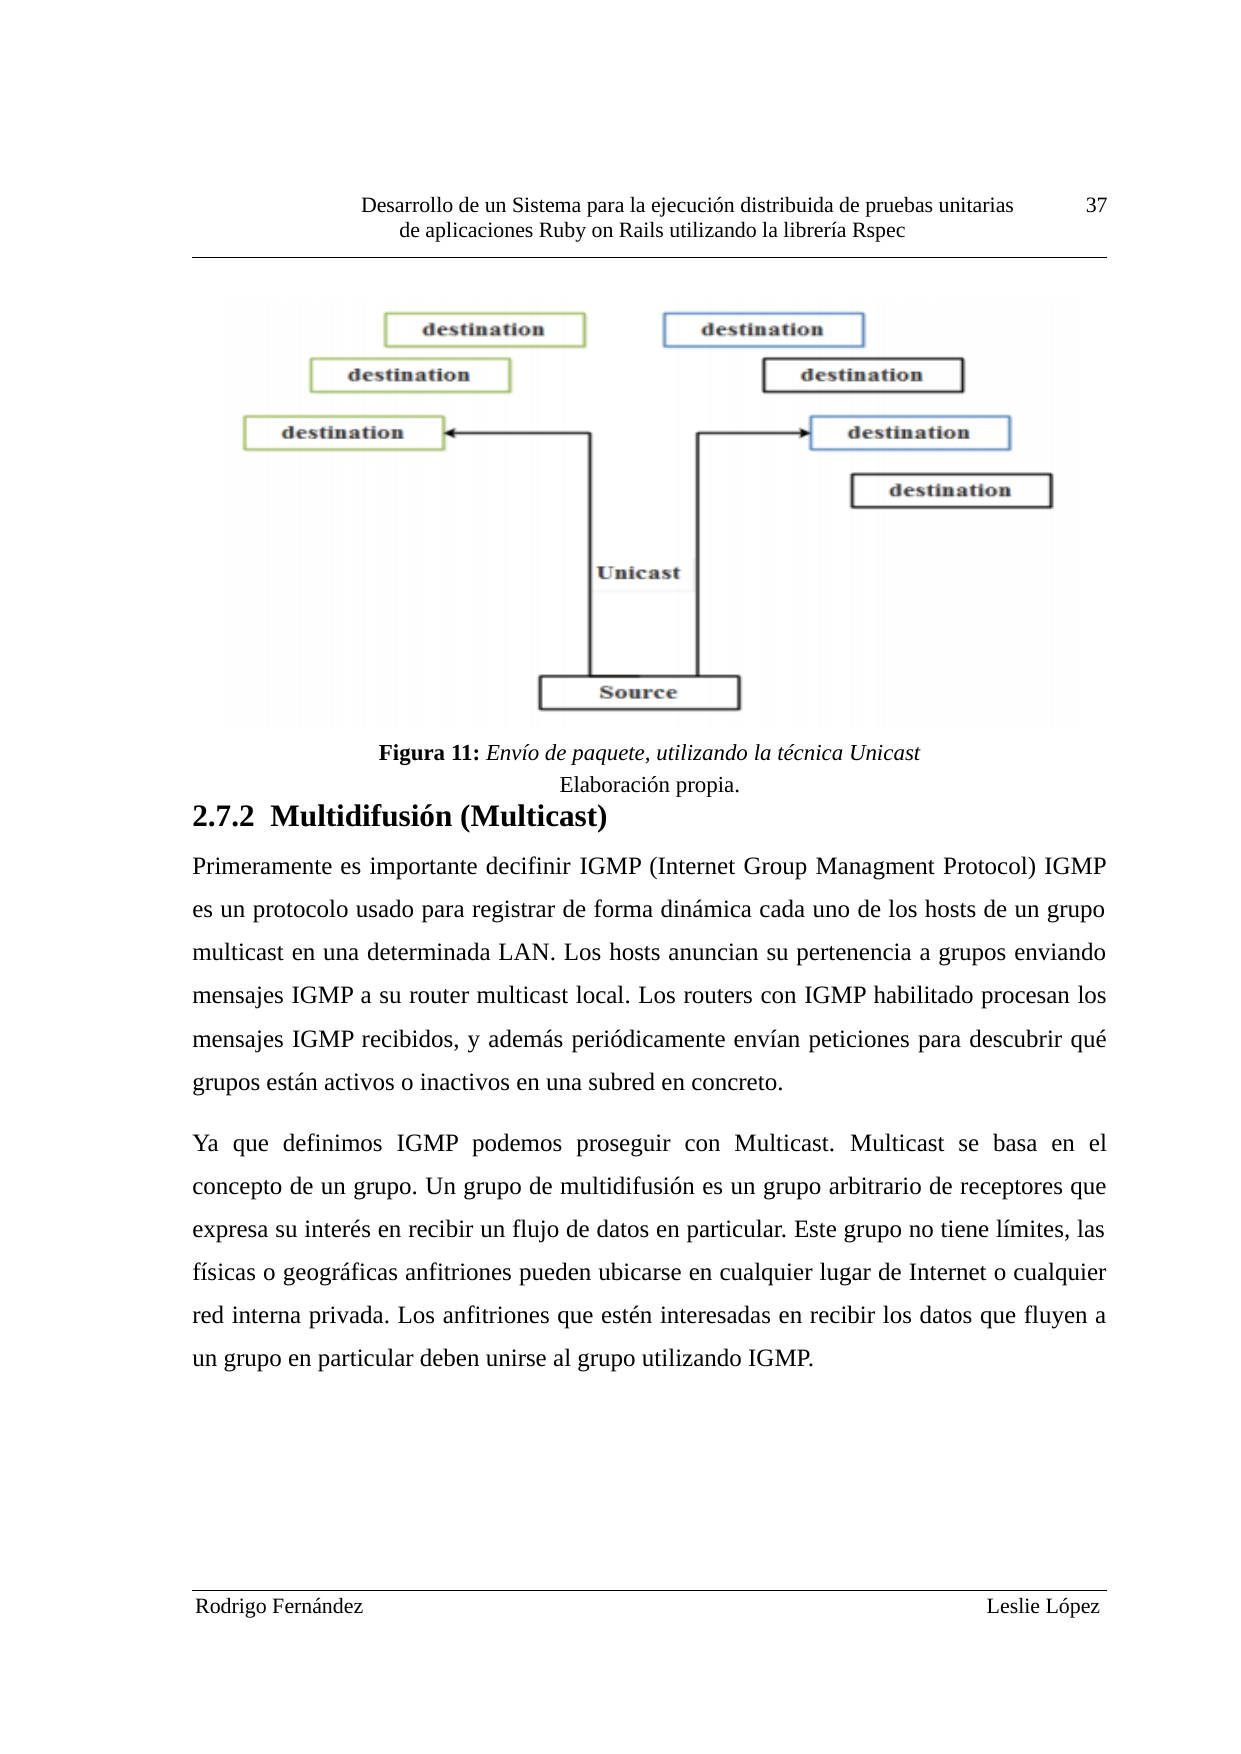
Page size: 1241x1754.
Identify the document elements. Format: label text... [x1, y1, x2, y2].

picture [192, 286, 1108, 734]
list Ya que definimos IGMP podemos proseguir con Multicast. Multicast se basa en el concepto de un grupo. Un grupo de multidifusión es un grupo arbitrario de receptores que expresa su interés en recibir un flujo de datos en particular. Este grupo no tiene límites, las físicas o geográficas anfitriones pueden ubicarse en cualquier lugar de Internet o cualquier red interna privada. Los anfitriones que estén interesadas en recibir los datos que fluyen a un grupo en particular deben unirse al grupo utilizando IGMP. [192, 1128, 1107, 1372]
list Primeramente es importante decifinir IGMP (Internet Group Managment Protocol) IGMP es un protocolo usado para registrar de forma dinámica cada uno de los hosts de un grupo multicast en una determinada LAN. Los hosts anuncian su pertenencia a grupos enviando mensajes IGMP a su router multicast local. Los routers con IGMP habilitado procesan los mensajes IGMP recibidos, y además periódicamente envían peticiones para descubrir qué grupos están activos o inactivos en una subred en concreto. [192, 851, 1107, 1096]
text Elaboración propia. [192, 771, 1107, 797]
text Figura 11: Envío de paquete, utilizando la técnica Unicast [192, 734, 1107, 765]
subtitle Multidifusión (Multicast) [192, 797, 1107, 833]
